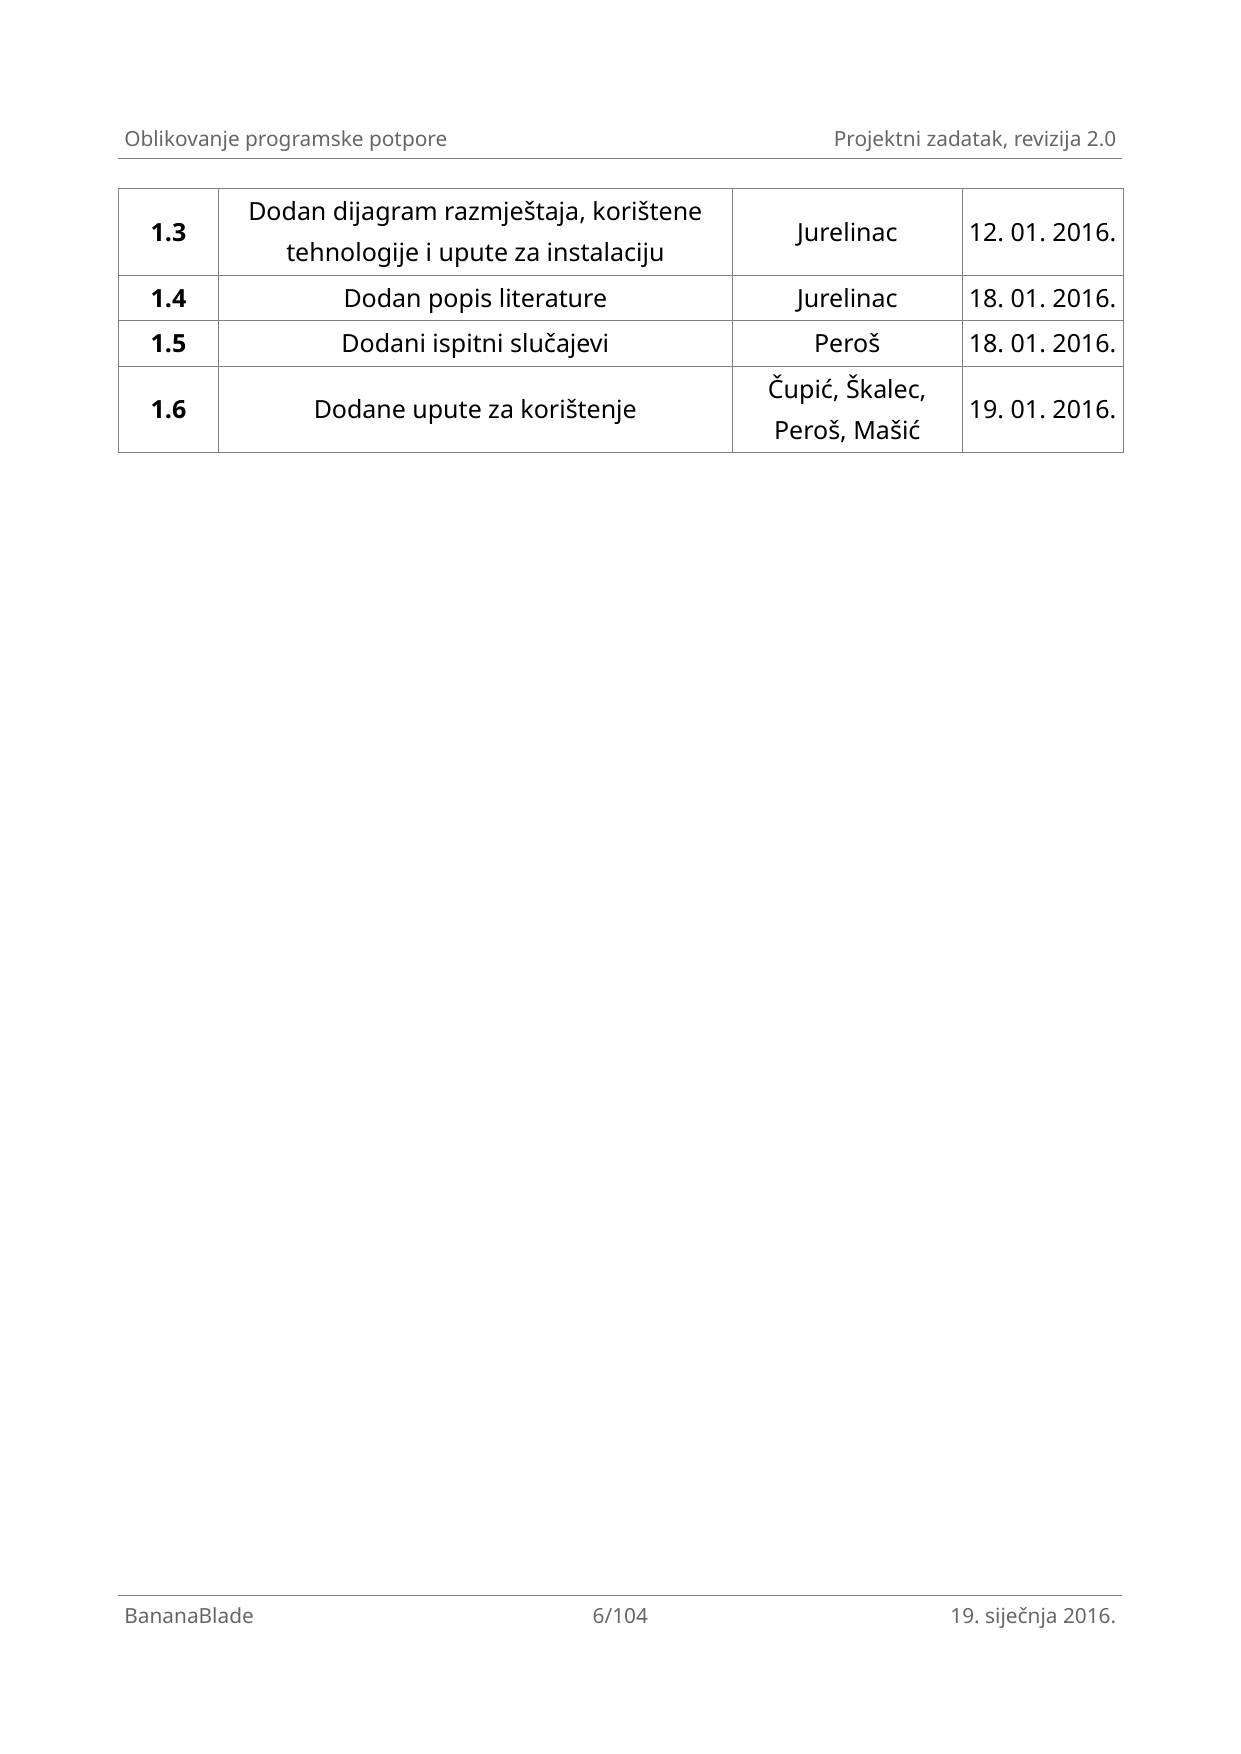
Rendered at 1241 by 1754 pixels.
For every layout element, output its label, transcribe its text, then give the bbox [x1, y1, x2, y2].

table_cell 1.5 [119, 321, 218, 366]
table_cell 1.4 [119, 276, 218, 320]
table_cell 1.3 [119, 189, 218, 274]
table_cell 18. 01. 2016. [963, 321, 1123, 366]
table_cell Dodan popis literature [219, 276, 732, 320]
table_cell 18. 01. 2016. [963, 276, 1123, 320]
table_cell 1.6 [119, 367, 218, 452]
table_cell Peroš [733, 321, 962, 366]
table_cell Jurelinac [733, 189, 962, 274]
table_cell Čupić, Škalec, Peroš, Mašić [733, 367, 962, 452]
table_cell Dodan dijagram razmještaja, korištene tehnologije i upute za instalaciju [219, 189, 732, 274]
table_cell 12. 01. 2016. [963, 189, 1123, 274]
table_cell 19. 01. 2016. [963, 367, 1123, 452]
table_cell Dodani ispitni slučajevi [219, 321, 732, 366]
table_cell Dodane upute za korištenje [219, 367, 732, 452]
table_cell Jurelinac [733, 276, 962, 320]
